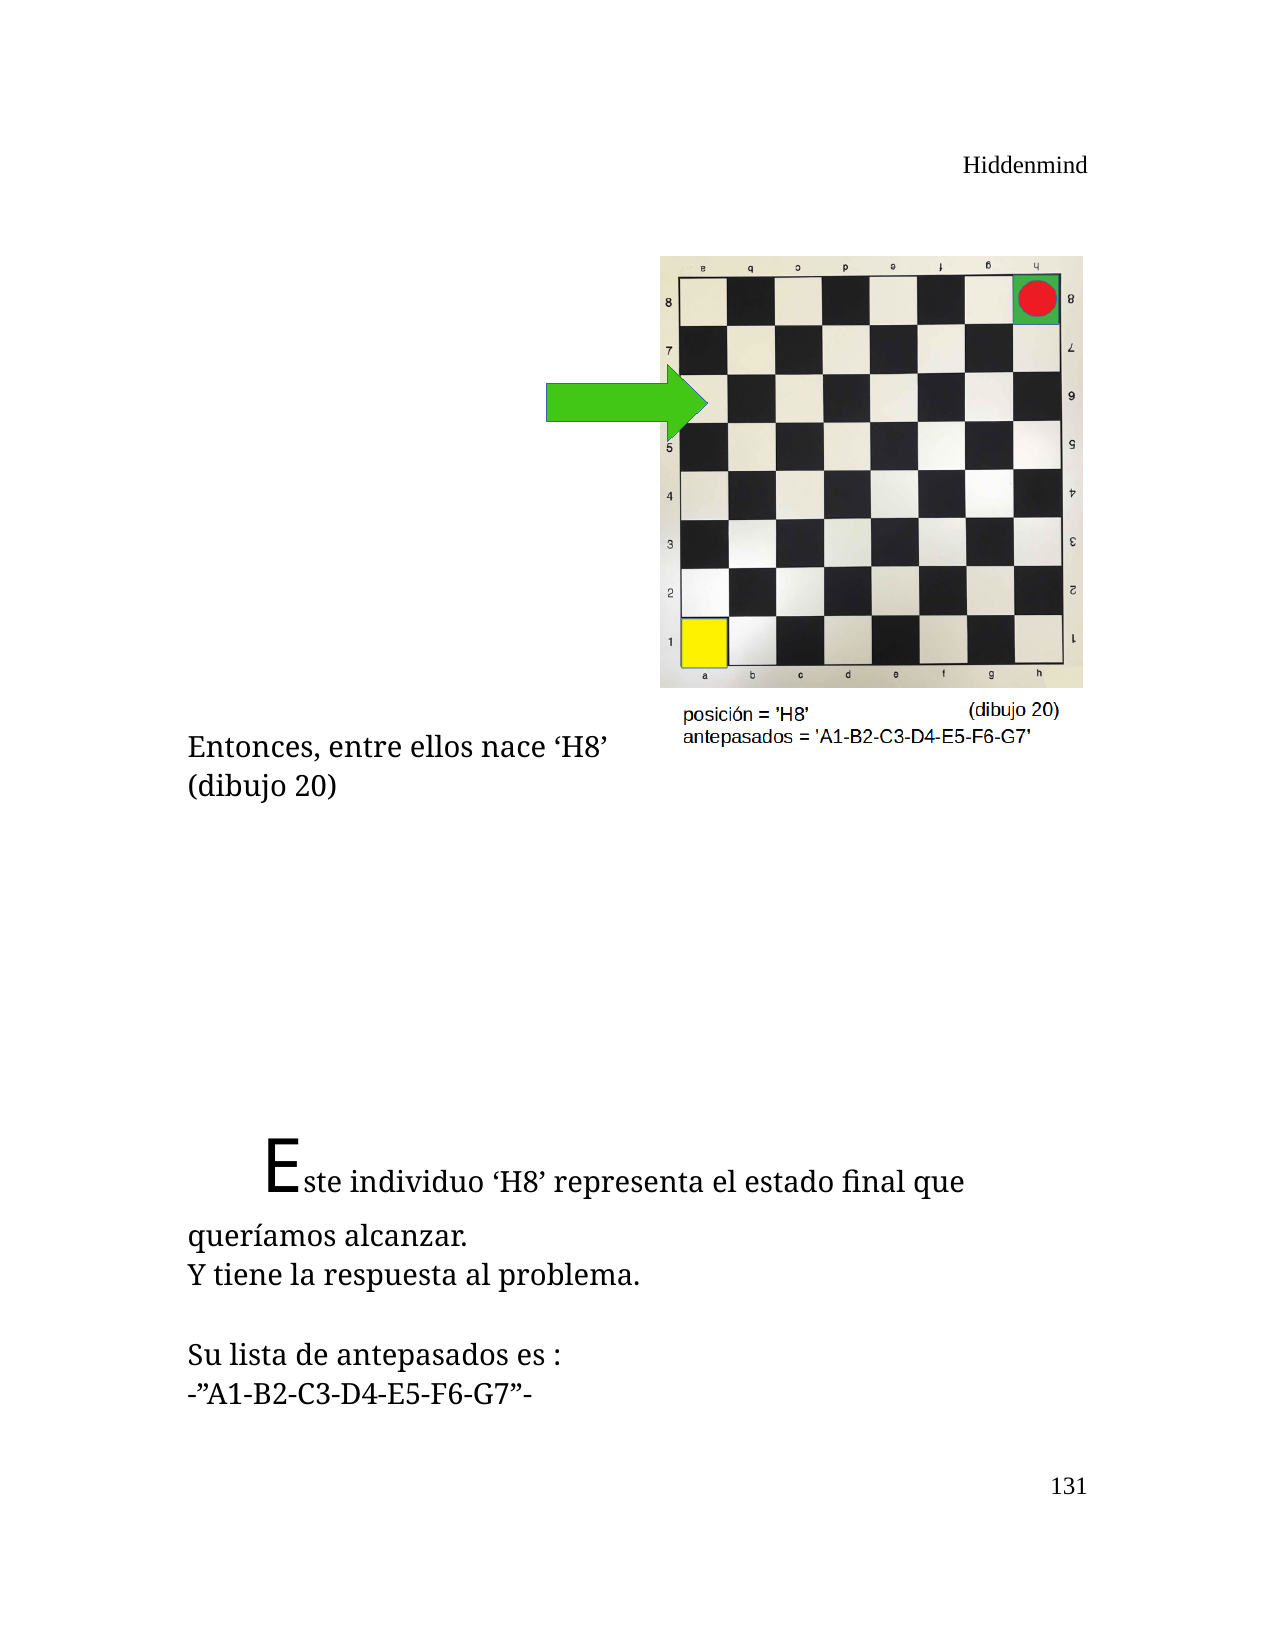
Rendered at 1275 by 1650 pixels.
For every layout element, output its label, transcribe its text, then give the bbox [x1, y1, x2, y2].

text Su lista de antepasados es : [187, 1334, 1087, 1374]
text (dibujo 20) [187, 766, 622, 805]
text Y tiene la respuesta al problema. [187, 1254, 1087, 1294]
picture [652, 249, 1088, 756]
text Este individuo ‘H8’ representa el estado final que queríamos alcanzar. [187, 1113, 1087, 1254]
text Entonces, entre ellos nace ‘H8’ [187, 726, 622, 766]
text -”A1-B2-C3-D4-E5-F6-G7”- [187, 1374, 1087, 1413]
